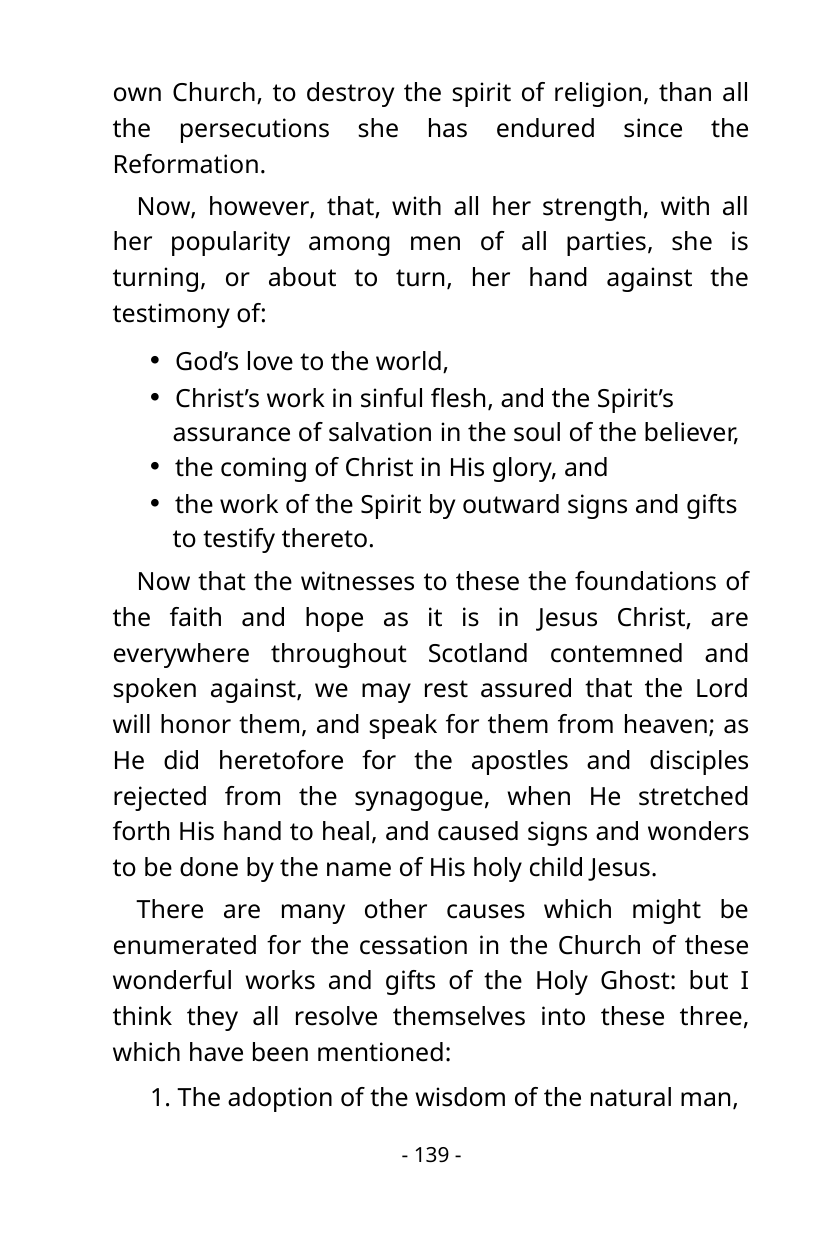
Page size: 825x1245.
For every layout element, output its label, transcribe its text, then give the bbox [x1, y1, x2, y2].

list The adoption of the wisdom of the natural man, [150, 1079, 750, 1113]
text own Church, to destroy the spirit of religion, than all the persecutions she has endured since the Reformation. [112, 75, 750, 181]
list God’s love to the world, [150, 343, 750, 377]
text There are many other causes which might be enumerated for the cessation in the Church of these wonderful works and gifts of the Holy Ghost: but I think they all resolve themselves into these three, which have been mentioned: [112, 892, 750, 1068]
text Now that the witnesses to these the foundations of the faith and hope as it is in Jesus Christ, are everywhere throughout Scotland contemned and spoken against, we may rest assured that the Lord will honor them, and speak for them from heaven; as He did heretofore for the apostles and disciples rejected from the synagogue, when He stretched forth His hand to heal, and caused signs and wonders to be done by the name of His holy child Jesus. [112, 564, 750, 884]
list Christ’s work in sinful flesh, and the Spirit’s assurance of salvation in the soul of the believer, [150, 380, 750, 448]
text Now, however, that, with all her strength, with all her popularity among men of all parties, she is turning, or about to turn, her hand against the testimony of: [112, 188, 750, 329]
list the coming of Christ in His glory, and [150, 450, 750, 484]
list the work of the Spirit by outward signs and gifts to testify thereto. [150, 487, 750, 555]
